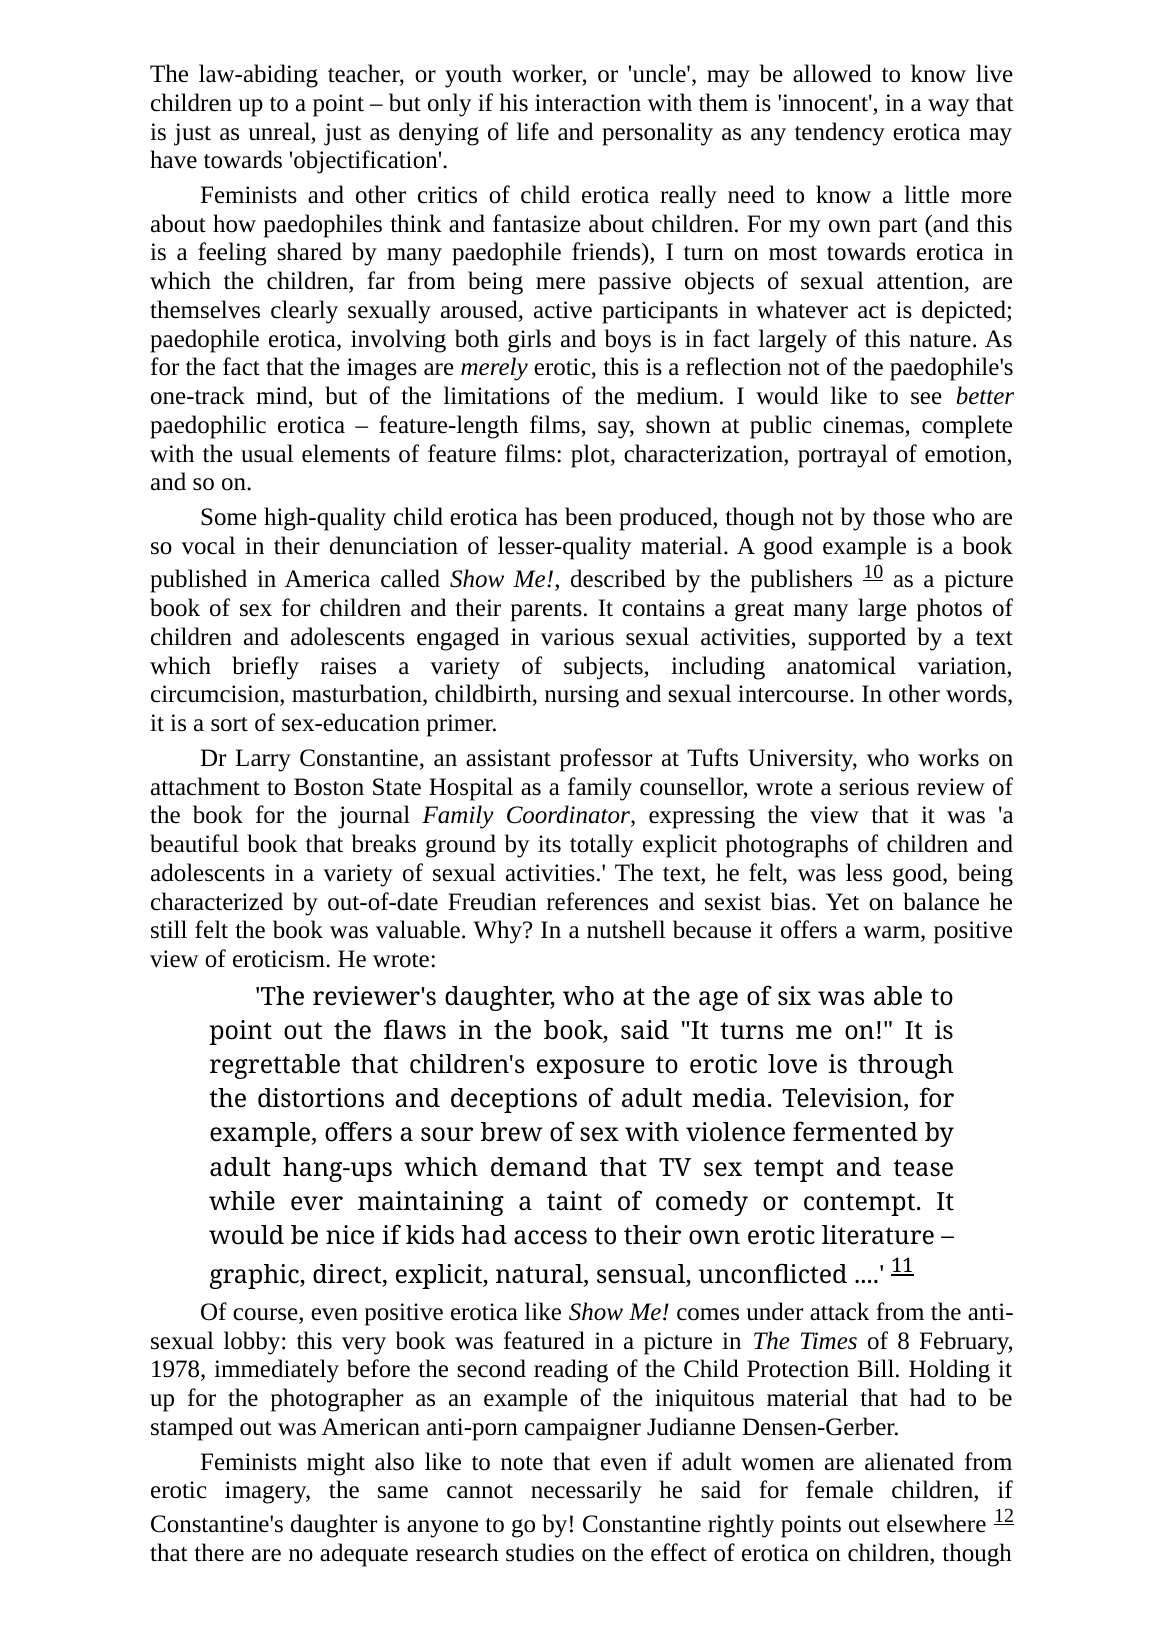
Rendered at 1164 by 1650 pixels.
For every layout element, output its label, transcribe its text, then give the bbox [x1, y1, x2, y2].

text Feminists might also like to note that even if adult women are alienated from erotic imagery, the same cannot necessarily he said for female children, if Constantine's daughter is anyone to go by! Constantine rightly points out elsewhere 12 that there are no adequate research studies on the effect of erotica on children, though [150, 1447, 1014, 1567]
text 'The reviewer's daughter, who at the age of six was able to point out the flaws in the book, said "It turns me on!" It is regrettable that children's exposure to erotic love is through the distortions and deceptions of adult media. Television, for example, offers a sour brew of sex with violence fermented by adult hang-ups which demand that TV sex tempt and tease while ever maintaining a taint of comedy or contempt. It would be nice if kids had access to their own erotic literature – graphic, direct, explicit, natural, sensual, unconflicted ....' 11 [209, 979, 955, 1291]
text Dr Larry Constantine, an assistant professor at Tufts University, who works on attachment to Boston State Hospital as a family counsellor, wrote a serious review of the book for the journal Family Coordinator, expressing the view that it was 'a beautiful book that breaks ground by its totally explicit photographs of children and adolescents in a variety of sexual activities.' The text, he felt, was less good, being characterized by out-of-date Freudian references and sexist bias. Yet on balance he still felt the book was valuable. Why? In a nutshell because it offers a warm, positive view of eroticism. He wrote: [150, 743, 1014, 973]
text Feminists and other critics of child erotica really need to know a little more about how paedophiles think and fantasize about children. For my own part (and this is a feeling shared by many paedophile friends), I turn on most towards erotica in which the children, far from being mere passive objects of sexual attention, are themselves clearly sexually aroused, active participants in whatever act is depicted; paedophile erotica, involving both girls and boys is in fact largely of this nature. As for the fact that the images are merely erotic, this is a reflection not of the paedophile's one-track mind, but of the limitations of the medium. I would like to see better paedophilic erotica – feature-length films, say, shown at public cinemas, complete with the usual elements of feature films: plot, characterization, portrayal of emotion, and so on. [150, 180, 1014, 496]
text Of course, even positive erotica like Show Me! comes under attack from the anti-sexual lobby: this very book was featured in a picture in The Times of 8 February, 1978, immediately before the second reading of the Child Protection Bill. Holding it up for the photographer as an example of the iniquitous material that had to be stamped out was American anti-porn campaigner Judianne Densen-Gerber. [150, 1297, 1014, 1441]
text Some high-quality child erotica has been produced, though not by those who are so vocal in their denunciation of lesser-quality material. A good example is a book published in America called Show Me!, described by the publishers 10 as a picture book of sex for children and their parents. It contains a great many large photos of children and adolescents engaged in various sexual activities, supported by a text which briefly raises a variety of subjects, including anatomical variation, circumcision, masturbation, childbirth, nursing and sexual intercourse. In other words, it is a sort of sex-education primer. [150, 502, 1014, 737]
text The law-abiding teacher, or youth worker, or 'uncle', may be allowed to know live children up to a point – but only if his interaction with them is 'innocent', in a way that is just as unreal, just as denying of life and personality as any tendency erotica may have towards 'objectification'. [150, 59, 1014, 174]
